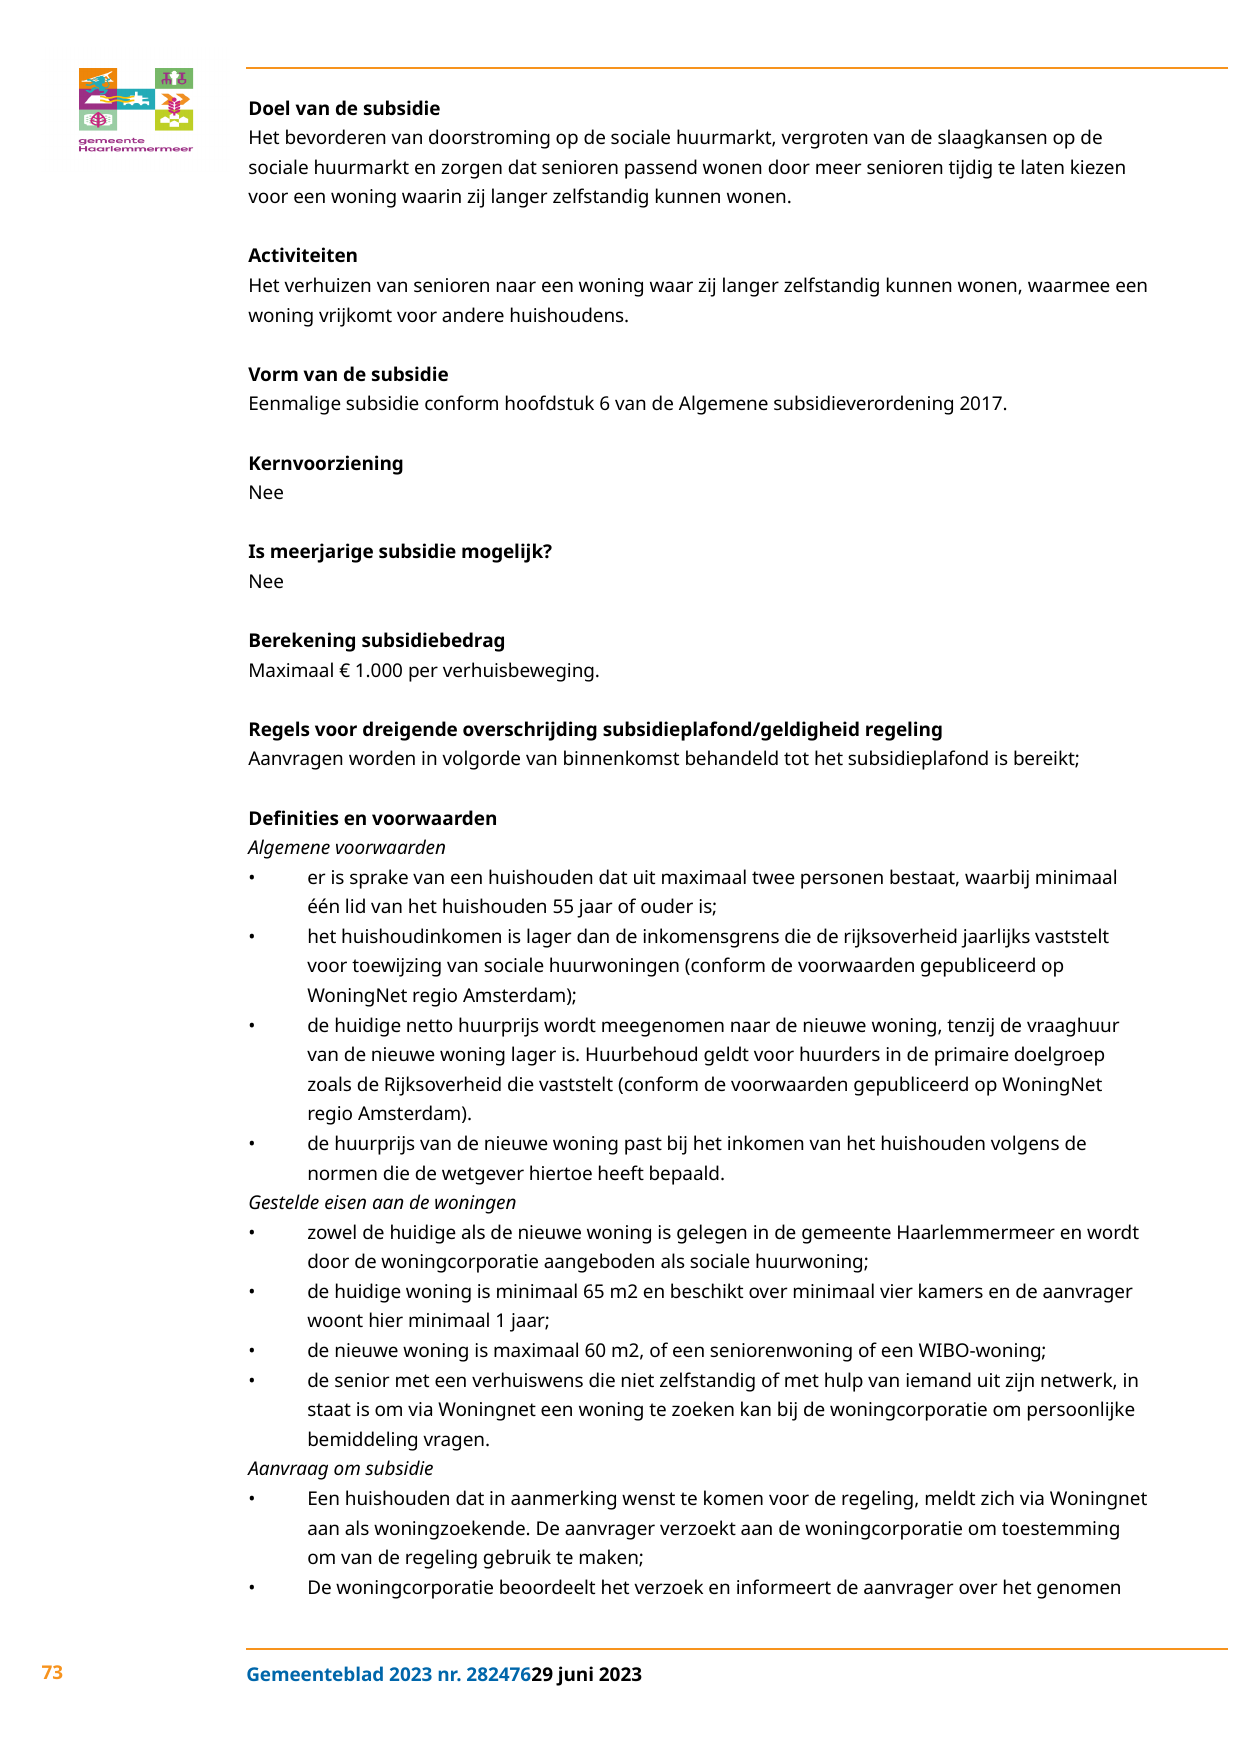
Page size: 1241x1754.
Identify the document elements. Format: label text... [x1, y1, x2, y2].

text Regels voor dreigende overschrijding subsidieplafond/geldigheid regeling [248, 716, 1152, 742]
text Maximaal € 1.000 per verhuisbeweging. [248, 657, 1152, 683]
list de nieuwe woning is maximaal 60 m2, of een seniorenwoning of een WIBO-woning; [248, 1337, 1152, 1363]
text Doel van de subsidie [248, 95, 1152, 121]
text Vorm van de subsidie [248, 361, 1152, 387]
list de senior met een verhuiswens die niet zelfstandig of met hulp van iemand uit zijn netwerk, in staat is om via Woningnet een woning te zoeken kan bij de woningcorporatie om persoonlijke bemiddeling vragen. [248, 1367, 1152, 1452]
list de huidige netto huurprijs wordt meegenomen naar de nieuwe woning, tenzij de vraaghuur van de nieuwe woning lager is. Huurbehoud geldt voor huurders in de primaire doelgroep zoals de Rijksoverheid die vaststelt (conform de voorwaarden gepubliceerd op WoningNet regio Amsterdam). [248, 1012, 1152, 1126]
text Aanvraag om subsidie [248, 1456, 1152, 1481]
list het huishoudinkomen is lager dan de inkomensgrens die de rijksoverheid jaarlijks vaststelt voor toewijzing van sociale huurwoningen (conform de voorwaarden gepubliceerd op WoningNet regio Amsterdam); [248, 923, 1152, 1008]
text Algemene voorwaarden [248, 834, 1152, 860]
list de huidige woning is minimaal 65 m2 en beschikt over minimaal vier kamers en de aanvrager woont hier minimaal 1 jaar; [248, 1278, 1152, 1333]
text Nee [248, 479, 1152, 505]
text Aanvragen worden in volgorde van binnenkomst behandeld tot het subsidieplafond is bereikt; [248, 746, 1152, 771]
list er is sprake van een huishouden dat uit maximaal twee personen bestaat, waarbij minimaal één lid van het huishouden 55 jaar of ouder is; [248, 864, 1152, 919]
text Is meerjarige subsidie mogelijk? [248, 538, 1152, 564]
list de huurprijs van de nieuwe woning past bij het inkomen van het huishouden volgens de normen die de wetgever hiertoe heeft bepaald. [248, 1130, 1152, 1186]
text Gestelde eisen aan de woningen [248, 1189, 1152, 1215]
text Het bevorderen van doorstroming op de sociale huurmarkt, vergroten van de slaagkansen op de sociale huurmarkt en zorgen dat senioren passend wonen door meer senioren tijdig te laten kiezen voor een woning waarin zij langer zelfstandig kunnen wonen. [248, 124, 1152, 209]
text Nee [248, 568, 1152, 594]
text Het verhuizen van senioren naar een woning waar zij langer zelfstandig kunnen wonen, waarmee een woning vrijkomt voor andere huishoudens. [248, 272, 1152, 328]
text Activiteiten [248, 243, 1152, 268]
text Berekening subsidiebedrag [248, 627, 1152, 653]
list zowel de huidige als de nieuwe woning is gelegen in de gemeente Haarlemmermeer en wordt door de woningcorporatie aangeboden als sociale huurwoning; [248, 1219, 1152, 1274]
text Definities en voorwaarden [248, 805, 1152, 831]
text Kernvoorziening [248, 450, 1152, 476]
text Eenmalige subsidie conform hoofdstuk 6 van de Algemene subsidieverordening 2017. [248, 391, 1152, 416]
picture [41, 47, 231, 172]
list De woningcorporatie beoordeelt het verzoek en informeert de aanvrager over het genomen [248, 1574, 1152, 1600]
list Een huishouden dat in aanmerking wenst te komen voor de regeling, meldt zich via Woningnet aan als woningzoekende. De aanvrager verzoekt aan de woningcorporatie om toestemming om van de regeling gebruik te maken; [248, 1485, 1152, 1570]
